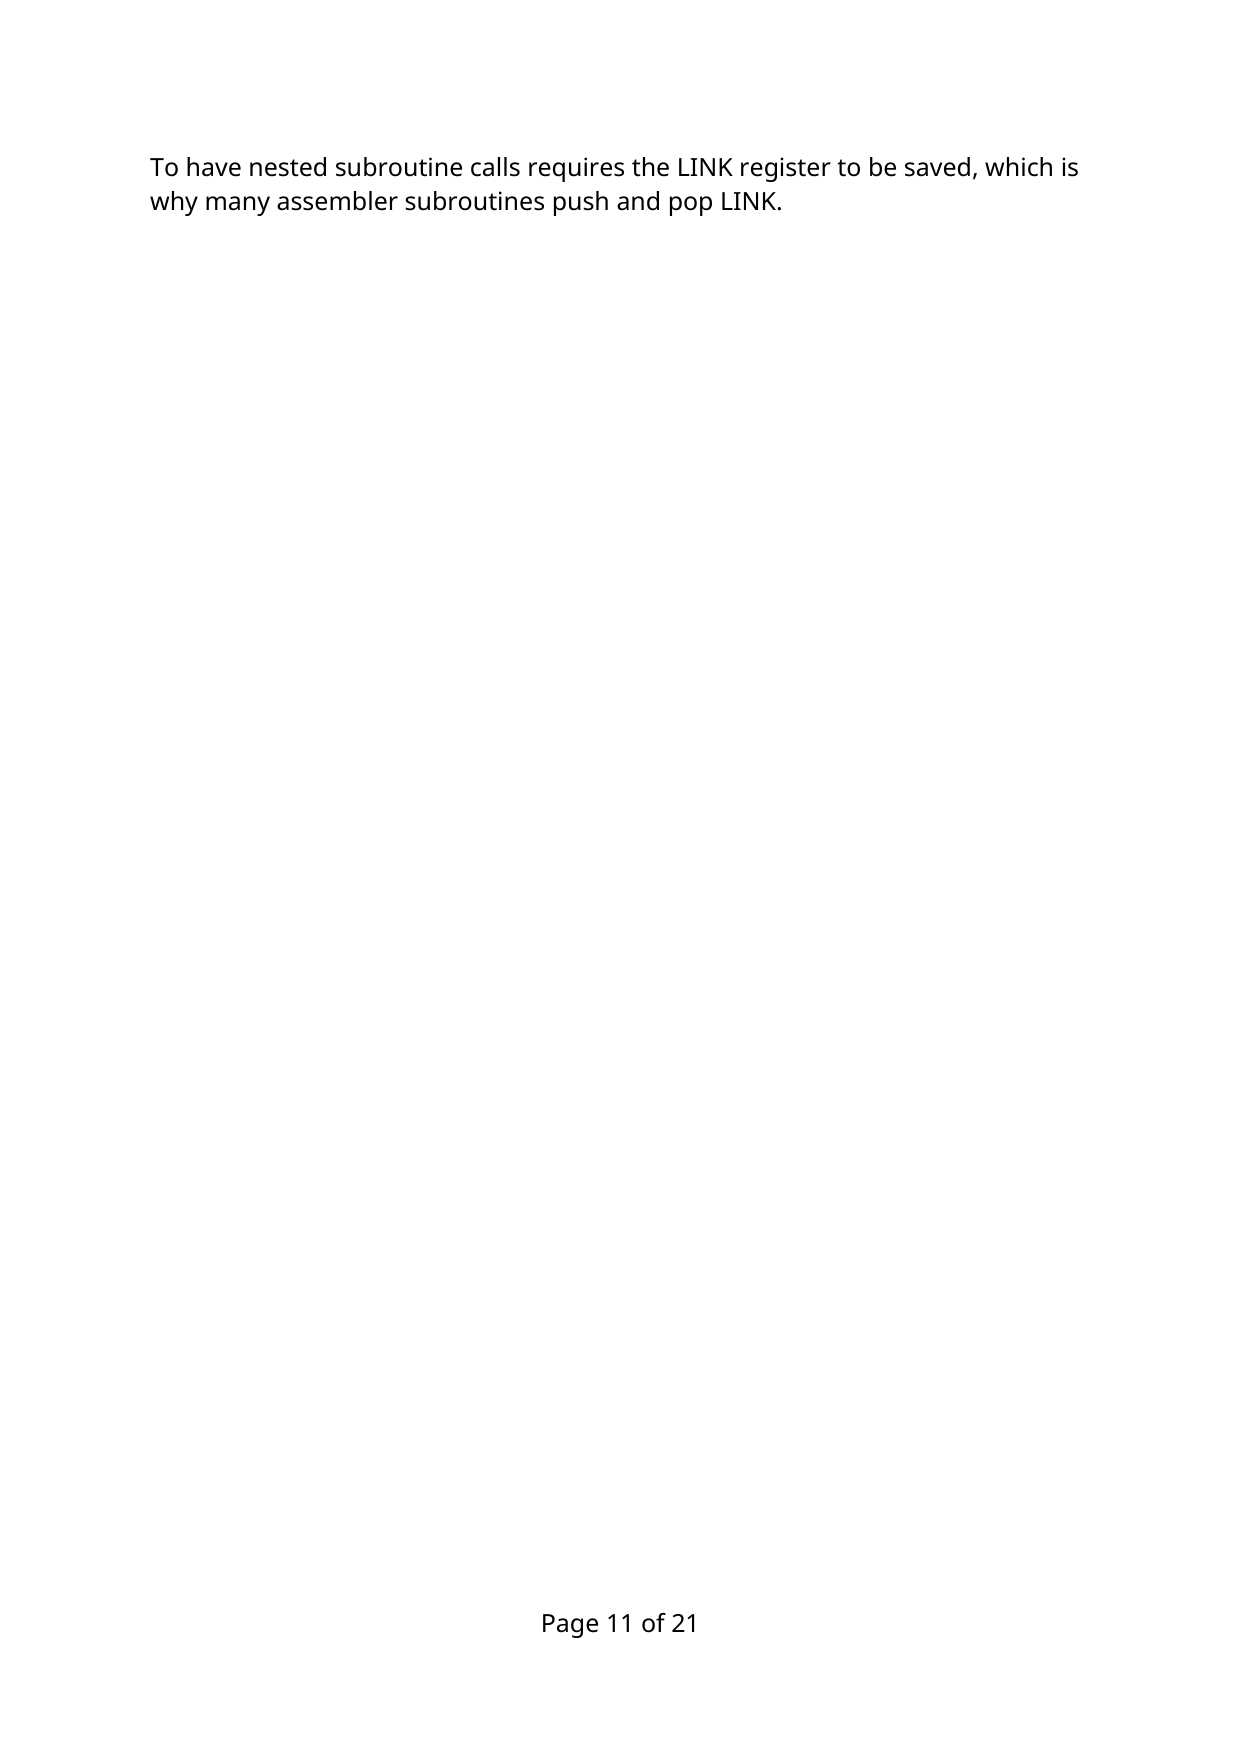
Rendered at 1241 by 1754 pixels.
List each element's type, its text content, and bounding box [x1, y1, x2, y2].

text To have nested subroutine calls requires the LINK register to be saved, which is why many assembler subroutines push and pop LINK. [150, 150, 1090, 218]
